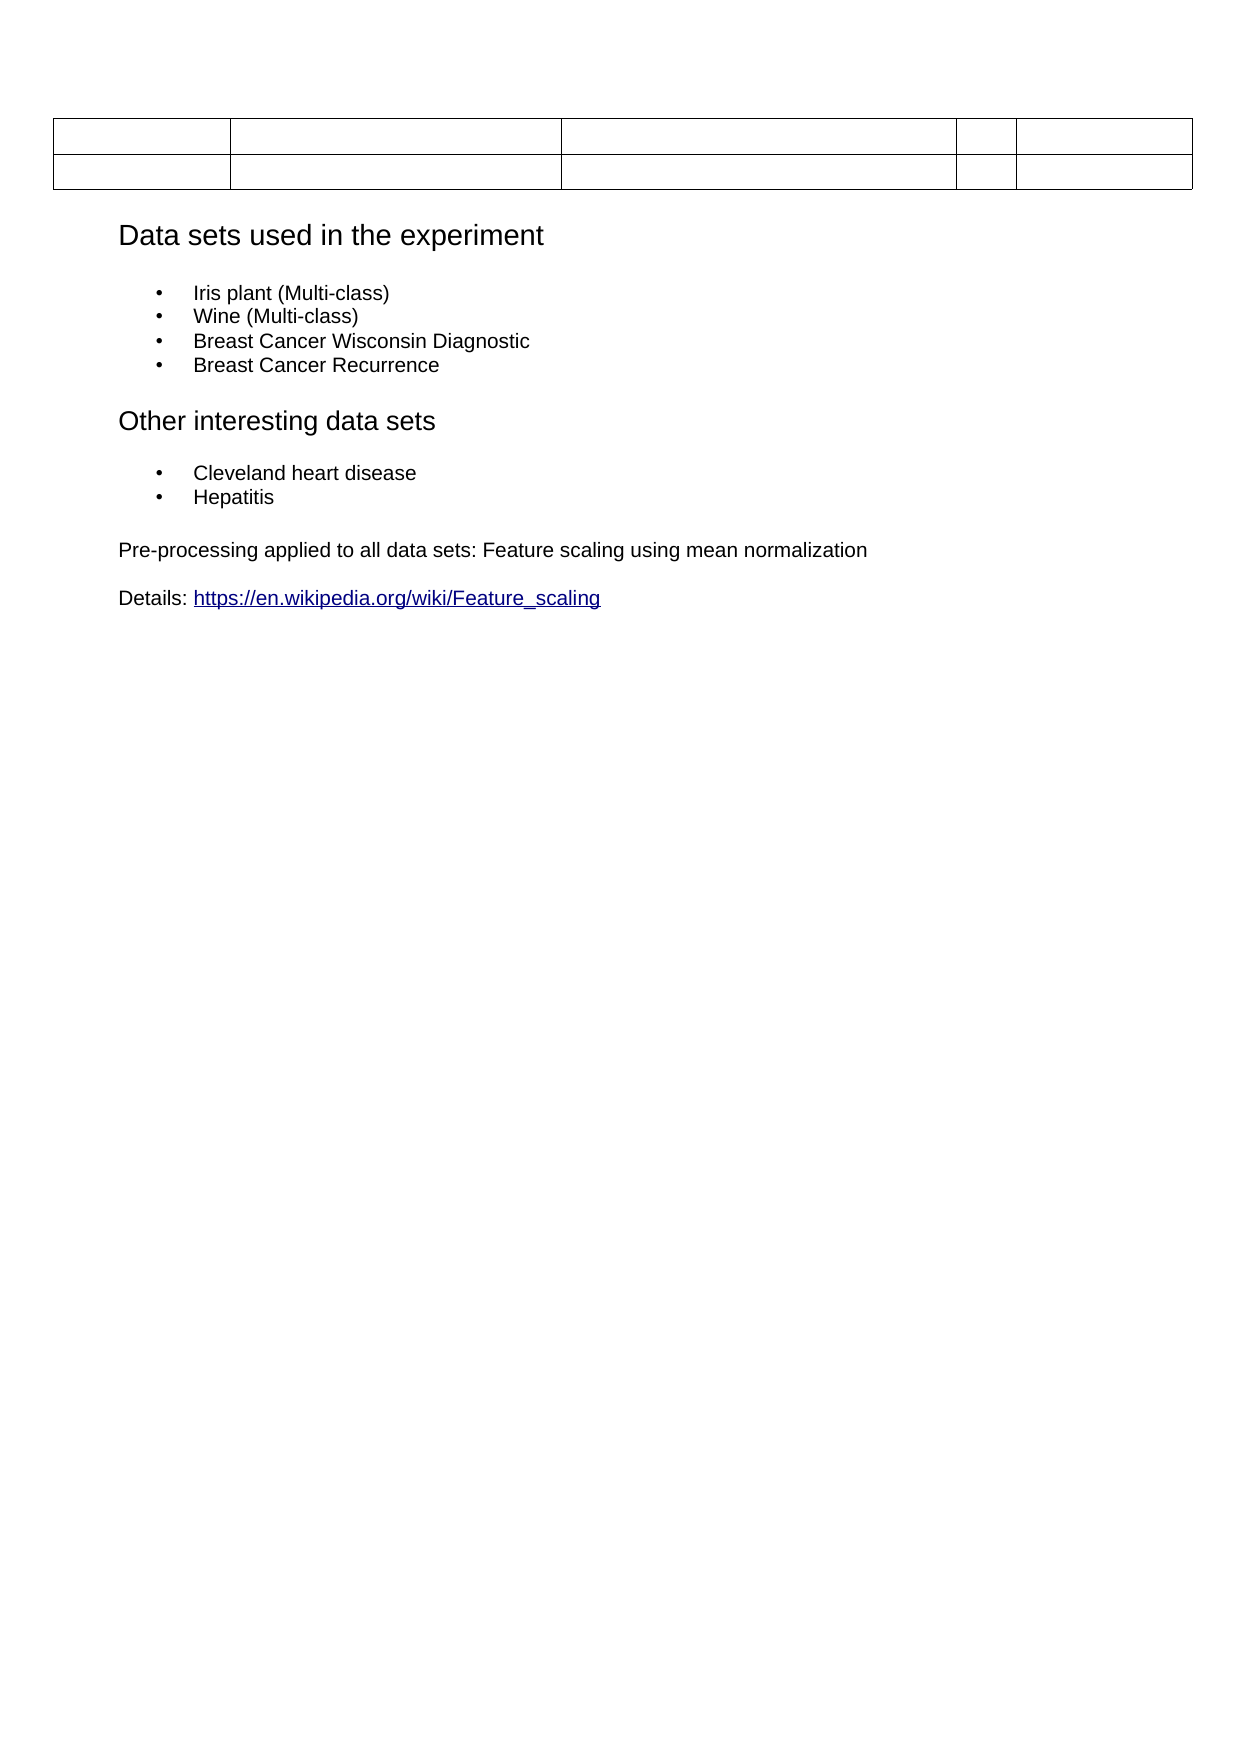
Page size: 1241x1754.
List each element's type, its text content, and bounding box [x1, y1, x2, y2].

table_cell [54, 119, 230, 154]
list Breast Cancer Recurrence [156, 352, 1122, 377]
text Details: https://en.wikipedia.org/wiki/Feature_scaling [118, 585, 1122, 609]
table_cell [957, 155, 1016, 189]
list Iris plant (Multi-class) [156, 280, 1122, 304]
list Cleveland heart disease [156, 461, 1122, 484]
table_cell [957, 119, 1016, 154]
text Other interesting data sets [118, 405, 1122, 437]
table_cell [54, 155, 230, 189]
list Hepatitis [156, 484, 1122, 509]
table_cell [1017, 119, 1192, 154]
text Pre-processing applied to all data sets: Feature scaling using mean normalization [118, 537, 1122, 561]
table_cell [1017, 155, 1192, 189]
list Breast Cancer Wisconsin Diagnostic [156, 328, 1122, 352]
table_cell [562, 155, 956, 189]
table_cell [231, 155, 561, 189]
text Data sets used in the experiment [118, 218, 1122, 252]
table_cell [562, 119, 956, 154]
table_cell [231, 119, 561, 154]
list Wine (Multi-class) [156, 304, 1122, 328]
